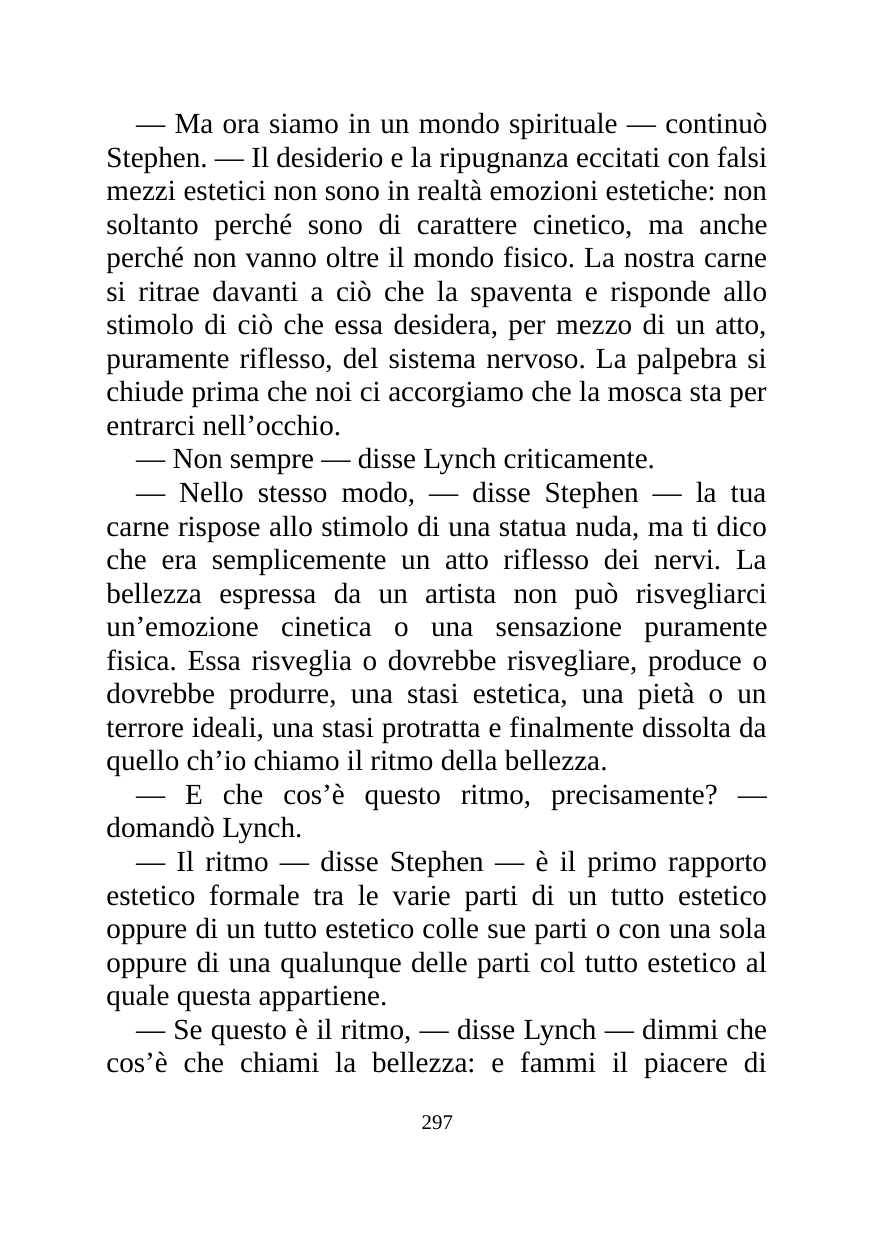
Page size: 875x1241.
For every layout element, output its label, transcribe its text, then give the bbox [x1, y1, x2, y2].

text — Ma ora siamo in un mondo spirituale — continuò Stephen. — Il desiderio e la ripugnanza eccitati con falsi mezzi estetici non sono in realtà emozioni estetiche: non soltanto perché sono di carattere cinetico, ma anche perché non vanno oltre il mondo fisico. La nostra carne si ritrae davanti a ciò che la spaventa e risponde allo stimolo di ciò che essa desidera, per mezzo di un atto, puramente riflesso, del sistema nervoso. La palpebra si chiude prima che noi ci accorgiamo che la mosca sta per entrarci nell’occhio. [106, 106, 768, 442]
text — Non sempre — disse Lynch criticamente. [106, 442, 768, 475]
text — Se questo è il ritmo, — disse Lynch — dimmi che cos’è che chiami la bellezza: e fammi il piacere di [106, 1012, 768, 1079]
text — Nello stesso modo, — disse Stephen — la tua carne rispose allo stimolo di una statua nuda, ma ti dico che era semplicemente un atto riflesso dei nervi. La bellezza espressa da un artista non può risvegliarci un’emozione cinetica o una sensazione puramente fisica. Essa risveglia o dovrebbe risvegliare, produce o dovrebbe produrre, una stasi estetica, una pietà o un terrore ideali, una stasi protratta e finalmente dissolta da quello ch’io chiamo il ritmo della bellezza. [106, 475, 768, 777]
text — E che cos’è questo ritmo, precisamente? — domandò Lynch. [106, 777, 768, 844]
text — Il ritmo — disse Stephen — è il primo rapporto estetico formale tra le varie parti di un tutto estetico oppure di un tutto estetico colle sue parti o con una sola oppure di una qualunque delle parti col tutto estetico al quale questa appartiene. [106, 844, 768, 1012]
